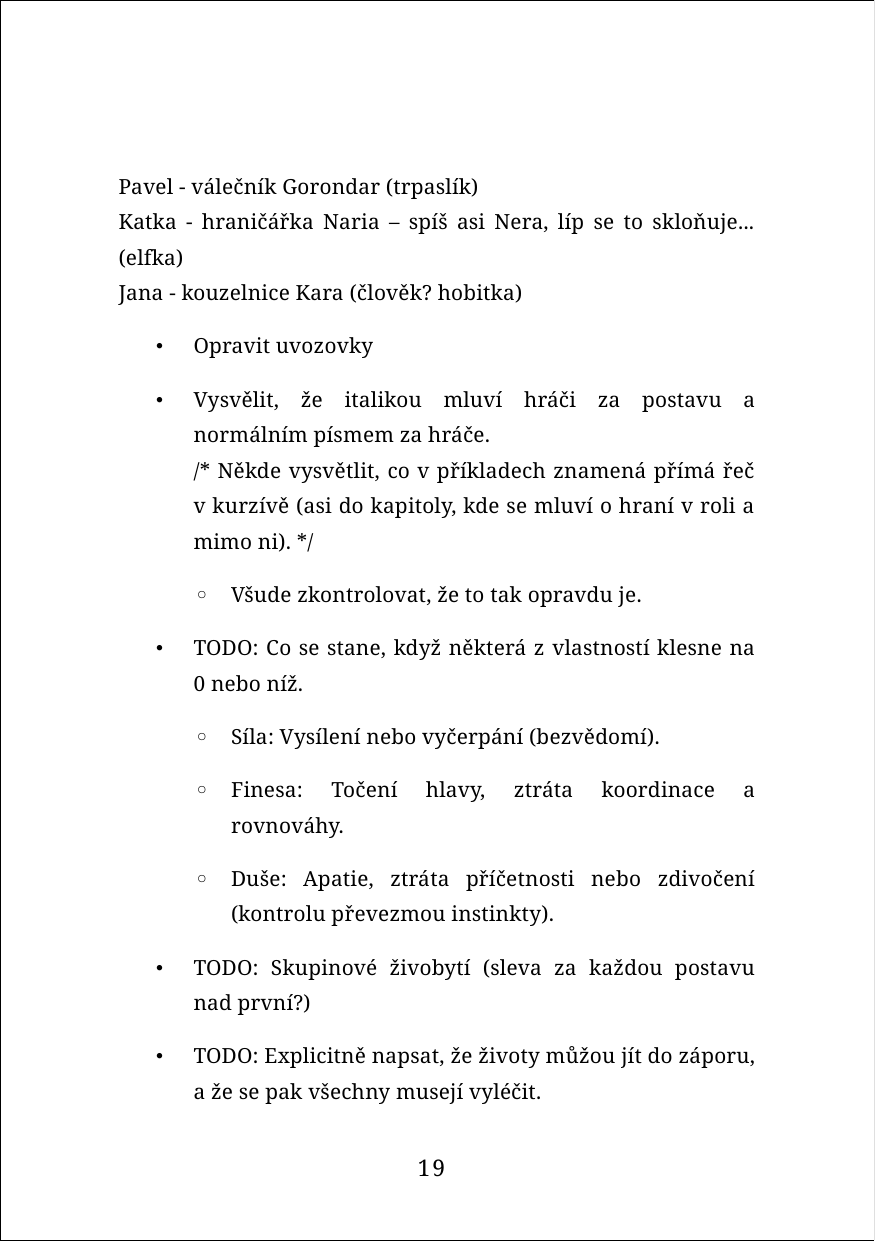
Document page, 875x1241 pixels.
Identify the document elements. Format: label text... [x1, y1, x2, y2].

list Duše: Apatie, ztráta příčetnosti nebo zdivočení (kontrolu převezmou instinkty). [193, 864, 756, 928]
list Všude zkontrolovat, že to tak opravdu je. [193, 580, 756, 608]
list Finesa: Točení hlavy, ztráta koordinace a rovnováhy. [193, 775, 756, 839]
list Opravit uvozovky [156, 332, 756, 360]
text Pavel - válečník Gorondar (trpaslík) Katka - hraničářka Naria – spíš asi Nera, líp se to skloňuje... (elfka) Jana - kouzelnice Kara (člověk? hobitka) [118, 172, 756, 307]
list Síla: Vysílení nebo vyčerpání (bezvědomí). [193, 722, 756, 751]
list TODO: Skupinové živobytí (sleva za každou postavu nad první?) [156, 953, 756, 1017]
list TODO: Explicitně napsat, že životy můžou jít do záporu, a že se pak všechny musejí vyléčit. [156, 1042, 756, 1106]
list Vysvělit, že italikou mluví hráči za postavu a normálním písmem za hráče. /* Někde vysvětlit, co v příkladech znamená přímá řeč v kurzívě (asi do kapitoly, kde se mluví o hraní v roli a mimo ni). */ [156, 385, 756, 555]
list TODO: Co se stane, když některá z vlastností klesne na 0 nebo níž. [156, 633, 756, 697]
